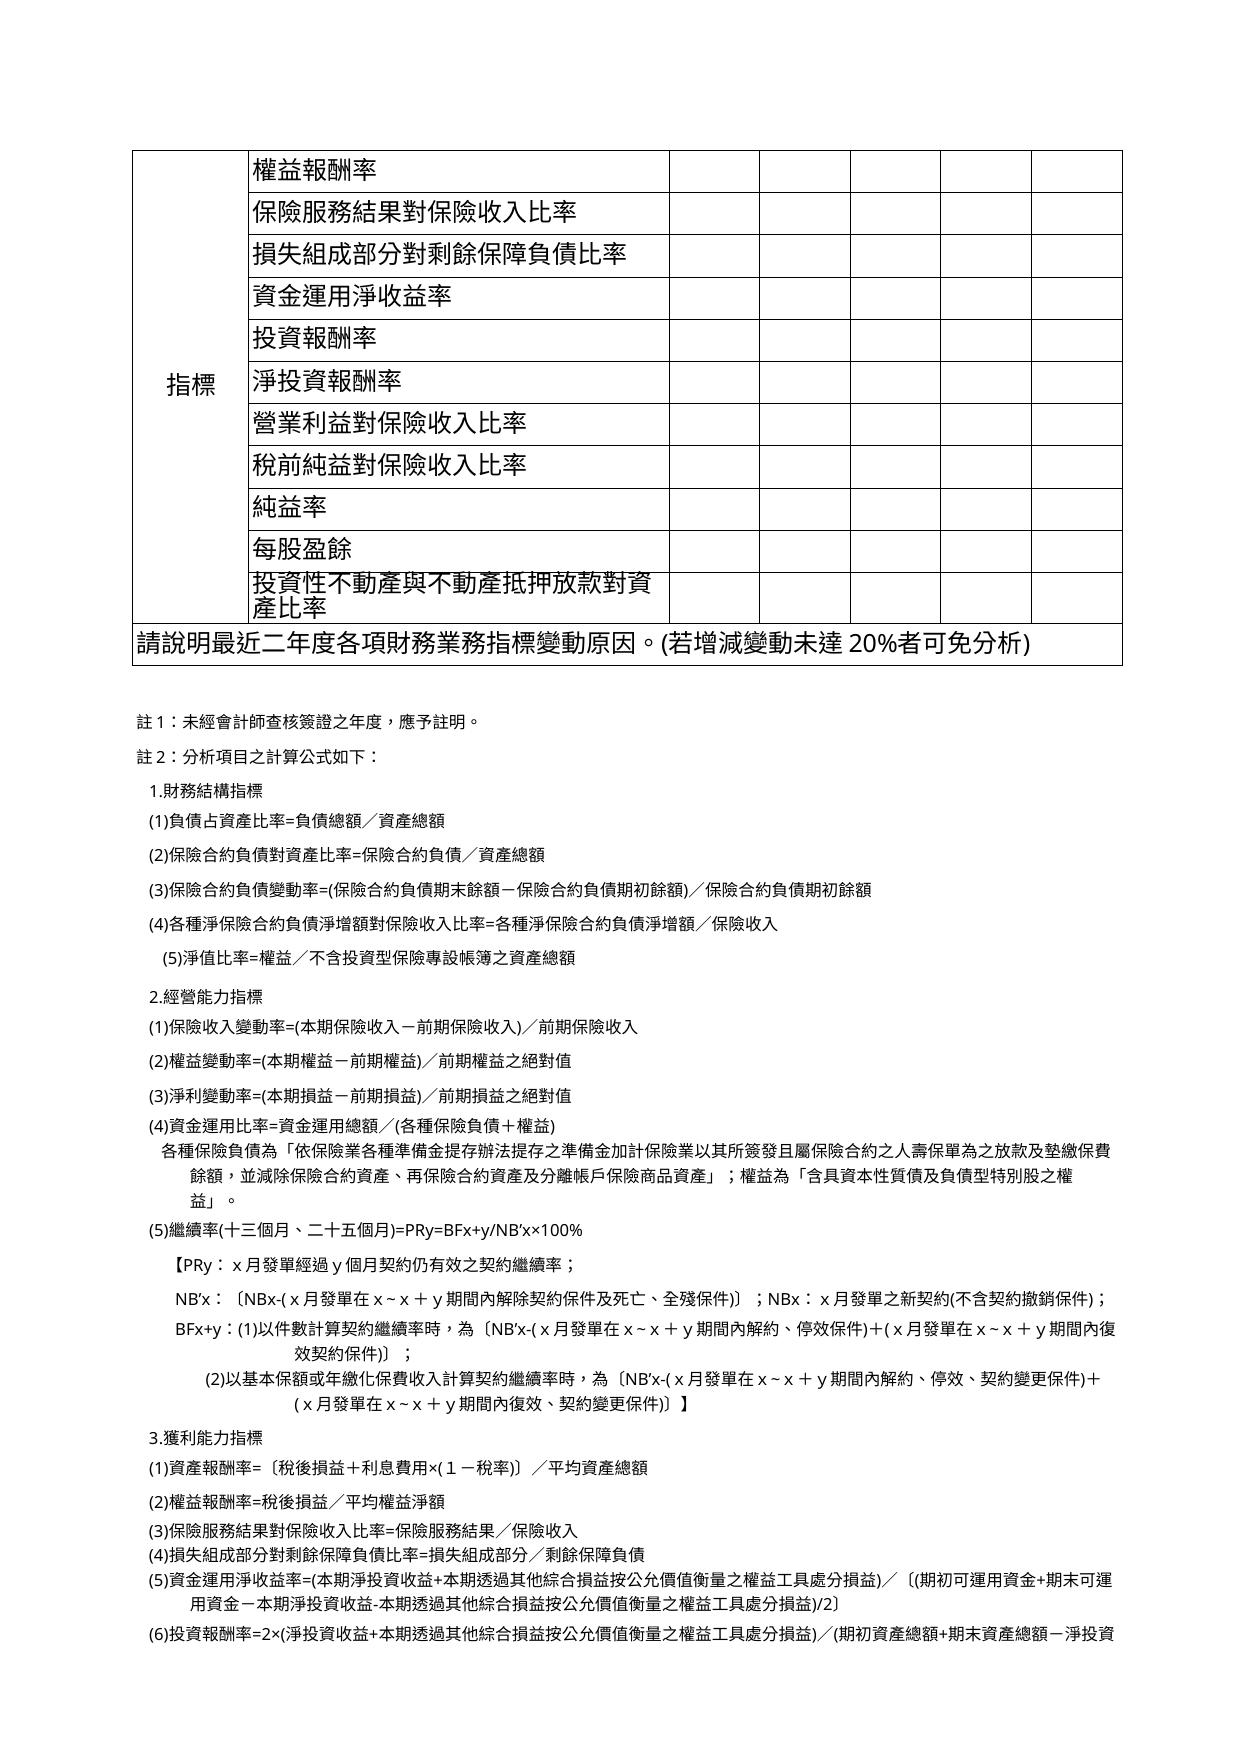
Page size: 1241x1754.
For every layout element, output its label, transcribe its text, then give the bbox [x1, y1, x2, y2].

table_cell [1032, 151, 1122, 192]
table_cell [941, 404, 1031, 445]
table_cell [670, 151, 759, 192]
table_cell [1032, 193, 1122, 234]
table_cell (4)各種淨保險合約負債淨增額對保險收入比率=各種淨保險合約負債淨增額／保險收入 [133, 906, 1122, 940]
table_cell [670, 362, 759, 403]
table_cell [670, 573, 759, 623]
table_cell 資金運用淨收益率 [249, 278, 669, 319]
table_cell 註2：分析項目之計算公式如下： [133, 734, 1122, 768]
table_cell [941, 193, 1031, 234]
table_cell (3)保險合約負債變動率=(保險合約負債期末餘額－保險合約負債期初餘額)／保險合約負債期初餘額 [133, 871, 1122, 906]
table_cell 1.財務結構指標 [133, 768, 1122, 803]
table_cell [1032, 404, 1122, 445]
table_cell [1032, 446, 1122, 487]
table_cell [941, 278, 1031, 319]
table_cell (2)以基本保額或年繳化保費收入計算契約繼續率時，為〔NB’x-(ｘ月發單在ｘ~ｘ＋ｙ期間內解約、停效、契約變更保件)＋(ｘ月發單在ｘ~ｘ＋ｙ期間內復效、契約變更保件)〕】 [133, 1365, 1122, 1415]
table_cell BFx+y：(1)以件數計算契約繼續率時，為〔NB’x-(ｘ月發單在ｘ~ｘ＋ｙ期間內解約、停效保件)＋(ｘ月發單在ｘ~ｘ＋ｙ期間內復效契約保件)〕； [133, 1315, 1122, 1365]
table_cell [851, 489, 940, 530]
table_cell 【PRy：ｘ月發單經過ｙ個月契約仍有效之契約繼續率； [133, 1246, 1122, 1281]
table_cell [133, 666, 1122, 699]
table_cell [941, 446, 1031, 487]
table_cell [851, 151, 940, 192]
table_cell [941, 151, 1031, 192]
table_cell [851, 573, 940, 623]
table_cell [851, 362, 940, 403]
table_cell (3)保險服務結果對保險收入比率=保險服務結果／保險收入 (4)損失組成部分對剩餘保障負債比率=損失組成部分／剩餘保障負債 (5)資金運用淨收益率=(本期淨投資收益+本期透過其他綜合損益按公允價值衡量之權益工具處分損益)／〔(期初可運用資金+期末可運用資金－本期淨投資收益-本期透過其他綜合損益按公允價值衡量之權益工具處分損益)/2〕 [133, 1518, 1122, 1615]
table_cell [1032, 362, 1122, 403]
table_cell [941, 320, 1031, 361]
table_cell [760, 151, 850, 192]
table_cell 投資報酬率 [249, 320, 669, 361]
table_cell 每股盈餘 [249, 531, 669, 572]
table_cell 3.獲利能力指標 [133, 1415, 1122, 1449]
table_cell [851, 446, 940, 487]
table_cell [941, 531, 1031, 572]
table_cell (2)保險合約負債對資產比率=保險合約負債／資產總額 [133, 837, 1122, 871]
table_cell NB’x：〔NBx-(ｘ月發單在ｘ~ｘ＋ｙ期間內解除契約保件及死亡、全殘保件)〕；NBx：ｘ月發單之新契約(不含契約撤銷保件)； [133, 1281, 1122, 1315]
table_cell [941, 489, 1031, 530]
table_cell 投資性不動產與不動產抵押放款對資產比率 [249, 573, 669, 623]
table_cell [851, 193, 940, 234]
table_cell [1032, 320, 1122, 361]
table_cell [851, 320, 940, 361]
table_cell [670, 278, 759, 319]
table_cell [670, 193, 759, 234]
table_cell [1032, 531, 1122, 572]
table_cell [670, 531, 759, 572]
table_cell (5)淨值比率=權益／不含投資型保險專設帳簿之資產總額 [133, 940, 1122, 974]
table_cell [941, 362, 1031, 403]
table_cell [670, 404, 759, 445]
table_cell 保險服務結果對保險收入比率 [249, 193, 669, 234]
table_cell (1)保險收入變動率=(本期保險收入－前期保險收入)／前期保險收入 [133, 1009, 1122, 1043]
table_cell (1)資產報酬率=〔稅後損益＋利息費用×(１－稅率)〕／平均資產總額 [133, 1450, 1122, 1484]
table_cell [1032, 235, 1122, 277]
table_cell (6)投資報酬率=2×(淨投資收益+本期透過其他綜合損益按公允價值衡量之權益工具處分損益)／(期初資產總額+期末資產總額－淨投資 [133, 1615, 1122, 1650]
table_cell [760, 404, 850, 445]
table_cell [760, 278, 850, 319]
table_cell [670, 446, 759, 487]
table_cell (3)淨利變動率=(本期損益－前期損益)／前期損益之絕對值 [133, 1078, 1122, 1112]
table_cell [670, 489, 759, 530]
table_cell [760, 235, 850, 277]
table_cell (5)繼續率(十三個月、二十五個月)=PRy=BFx+y/NB’x×100% [133, 1212, 1122, 1246]
table_cell [1032, 489, 1122, 530]
table_cell [760, 193, 850, 234]
table_cell [760, 320, 850, 361]
table_cell 純益率 [249, 489, 669, 530]
table_cell [760, 489, 850, 530]
table_cell (2)權益變動率=(本期權益－前期權益)／前期權益之絕對值 [133, 1043, 1122, 1078]
table_cell 指標 [133, 151, 248, 623]
table_cell [670, 320, 759, 361]
table_cell [1032, 278, 1122, 319]
table_cell [760, 446, 850, 487]
table_cell [760, 531, 850, 572]
table_cell [941, 235, 1031, 277]
table_cell 營業利益對保險收入比率 [249, 404, 669, 445]
table_cell 2.經營能力指標 [133, 975, 1122, 1009]
table_cell 損失組成部分對剩餘保障負債比率 [249, 235, 669, 277]
table_cell 權益報酬率 [249, 151, 669, 192]
table_cell [1032, 573, 1122, 623]
table_cell [851, 278, 940, 319]
table_cell 稅前純益對保險收入比率 [249, 446, 669, 487]
table_cell [670, 235, 759, 277]
table_cell (4)資金運用比率=資金運用總額／(各種保險負債＋權益) 各種保險負債為「依保險業各種準備金提存辦法提存之準備金加計保險業以其所簽發且屬保險合約之人壽保單為之放款及墊繳保費餘額，並減除保險合約資產、再保險合約資產及分離帳戶保險商品資產」；權益為「含具資本性質債及負債型特別股之權益」。 [133, 1112, 1122, 1212]
table_cell (2)權益報酬率=稅後損益／平均權益淨額 [133, 1484, 1122, 1518]
table_cell [760, 573, 850, 623]
table_cell 請說明最近二年度各項財務業務指標變動原因。(若增減變動未達20%者可免分析) [133, 624, 1122, 665]
table_cell 淨投資報酬率 [249, 362, 669, 403]
table_cell 註1：未經會計師查核簽證之年度，應予註明。 [133, 700, 1122, 734]
table_cell [851, 404, 940, 445]
table_cell [941, 573, 1031, 623]
table_cell (1)負債占資產比率=負債總額／資產總額 [133, 803, 1122, 837]
table_cell [851, 531, 940, 572]
table_cell [851, 235, 940, 277]
table_cell [760, 362, 850, 403]
